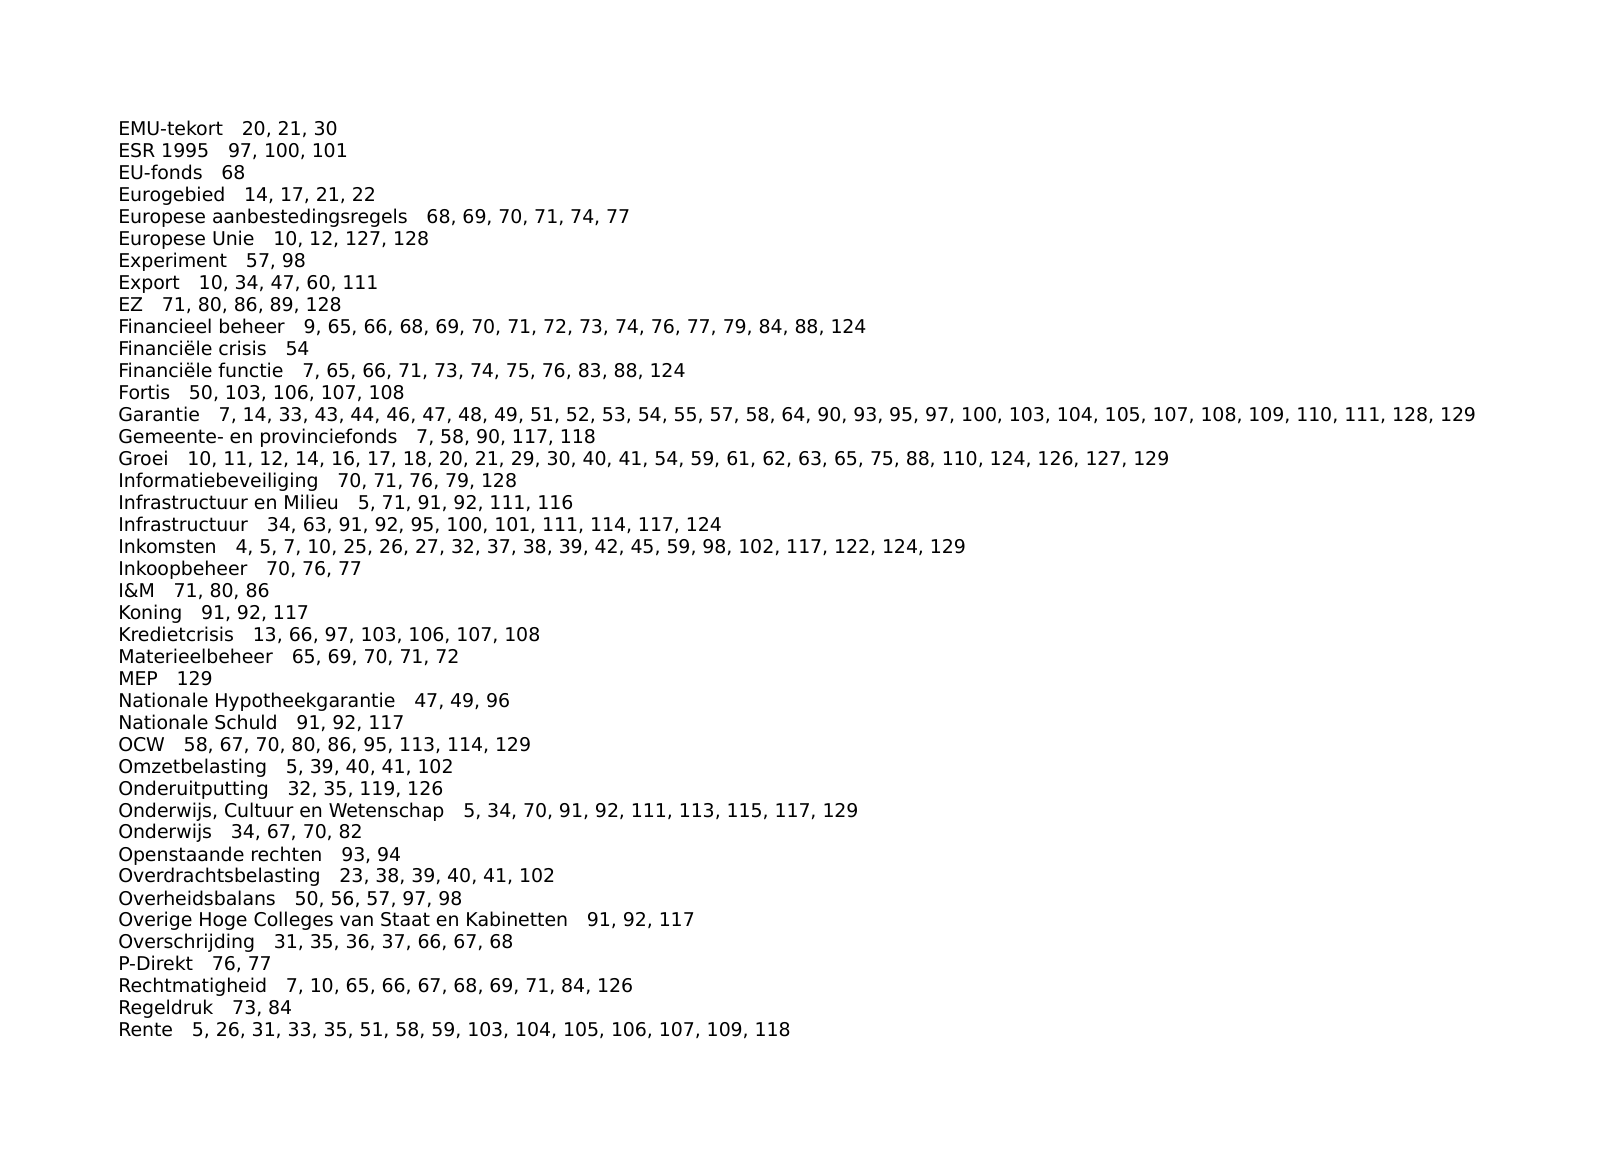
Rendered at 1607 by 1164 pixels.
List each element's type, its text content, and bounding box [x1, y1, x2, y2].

text Rente 5, 26, 31, 33, 35, 51, 58, 59, 103, 104, 105, 106, 107, 109, 118 [118, 1019, 1488, 1041]
text Overheidsbalans 50, 56, 57, 97, 98 [118, 887, 1488, 909]
text Omzetbelasting 5, 39, 40, 41, 102 [118, 756, 1488, 777]
text MEP 129 [118, 668, 1488, 689]
text Kredietcrisis 13, 66, 97, 103, 106, 107, 108 [118, 624, 1488, 646]
text Inkoopbeheer 70, 76, 77 [118, 558, 1488, 580]
text Export 10, 34, 47, 60, 111 [118, 272, 1488, 294]
text Garantie 7, 14, 33, 43, 44, 46, 47, 48, 49, 51, 52, 53, 54, 55, 57, 58, 64, 90, 93, 95, 97, 100, 103, 104, 105, 107, 108, 109, 110, 111, 128, 129 [118, 404, 1488, 426]
text EZ 71, 80, 86, 89, 128 [118, 294, 1488, 316]
text Experiment 57, 98 [118, 250, 1488, 272]
text EU-fonds 68 [118, 162, 1488, 184]
text Regeldruk 73, 84 [118, 997, 1488, 1019]
text Financiële functie 7, 65, 66, 71, 73, 74, 75, 76, 83, 88, 124 [118, 360, 1488, 382]
text Inkomsten 4, 5, 7, 10, 25, 26, 27, 32, 37, 38, 39, 42, 45, 59, 98, 102, 117, 122, 124, 129 [118, 536, 1488, 558]
text Overdrachtsbelasting 23, 38, 39, 40, 41, 102 [118, 865, 1488, 887]
text I&M 71, 80, 86 [118, 580, 1488, 602]
text EMU-tekort 20, 21, 30 [118, 118, 1488, 140]
text Financieel beheer 9, 65, 66, 68, 69, 70, 71, 72, 73, 74, 76, 77, 79, 84, 88, 124 [118, 316, 1488, 338]
text Nationale Schuld 91, 92, 117 [118, 712, 1488, 733]
text Materieelbeheer 65, 69, 70, 71, 72 [118, 646, 1488, 668]
text Financiële crisis 54 [118, 338, 1488, 360]
text OCW 58, 67, 70, 80, 86, 95, 113, 114, 129 [118, 733, 1488, 756]
text Openstaande rechten 93, 94 [118, 843, 1488, 865]
text Europese Unie 10, 12, 127, 128 [118, 228, 1488, 250]
text Koning 91, 92, 117 [118, 602, 1488, 624]
text Overige Hoge Colleges van Staat en Kabinetten 91, 92, 117 [118, 909, 1488, 931]
text Onderwijs, Cultuur en Wetenschap 5, 34, 70, 91, 92, 111, 113, 115, 117, 129 [118, 799, 1488, 821]
text Informatiebeveiliging 70, 71, 76, 79, 128 [118, 470, 1488, 492]
text Eurogebied 14, 17, 21, 22 [118, 184, 1488, 206]
text Onderwijs 34, 67, 70, 82 [118, 821, 1488, 843]
text Europese aanbestedingsregels 68, 69, 70, 71, 74, 77 [118, 206, 1488, 228]
text ESR 1995 97, 100, 101 [118, 140, 1488, 162]
text P-Direkt 76, 77 [118, 953, 1488, 975]
text Nationale Hypotheekgarantie 47, 49, 96 [118, 689, 1488, 712]
text Infrastructuur en Milieu 5, 71, 91, 92, 111, 116 [118, 492, 1488, 514]
text Rechtmatigheid 7, 10, 65, 66, 67, 68, 69, 71, 84, 126 [118, 975, 1488, 997]
text Fortis 50, 103, 106, 107, 108 [118, 382, 1488, 404]
text Groei 10, 11, 12, 14, 16, 17, 18, 20, 21, 29, 30, 40, 41, 54, 59, 61, 62, 63, 65, 75, 88, 110, 124, 126, 127, 129 [118, 448, 1488, 470]
text Gemeente- en provinciefonds 7, 58, 90, 117, 118 [118, 426, 1488, 448]
text Onderuitputting 32, 35, 119, 126 [118, 777, 1488, 799]
text Overschrijding 31, 35, 36, 37, 66, 67, 68 [118, 931, 1488, 953]
text Infrastructuur 34, 63, 91, 92, 95, 100, 101, 111, 114, 117, 124 [118, 514, 1488, 536]
